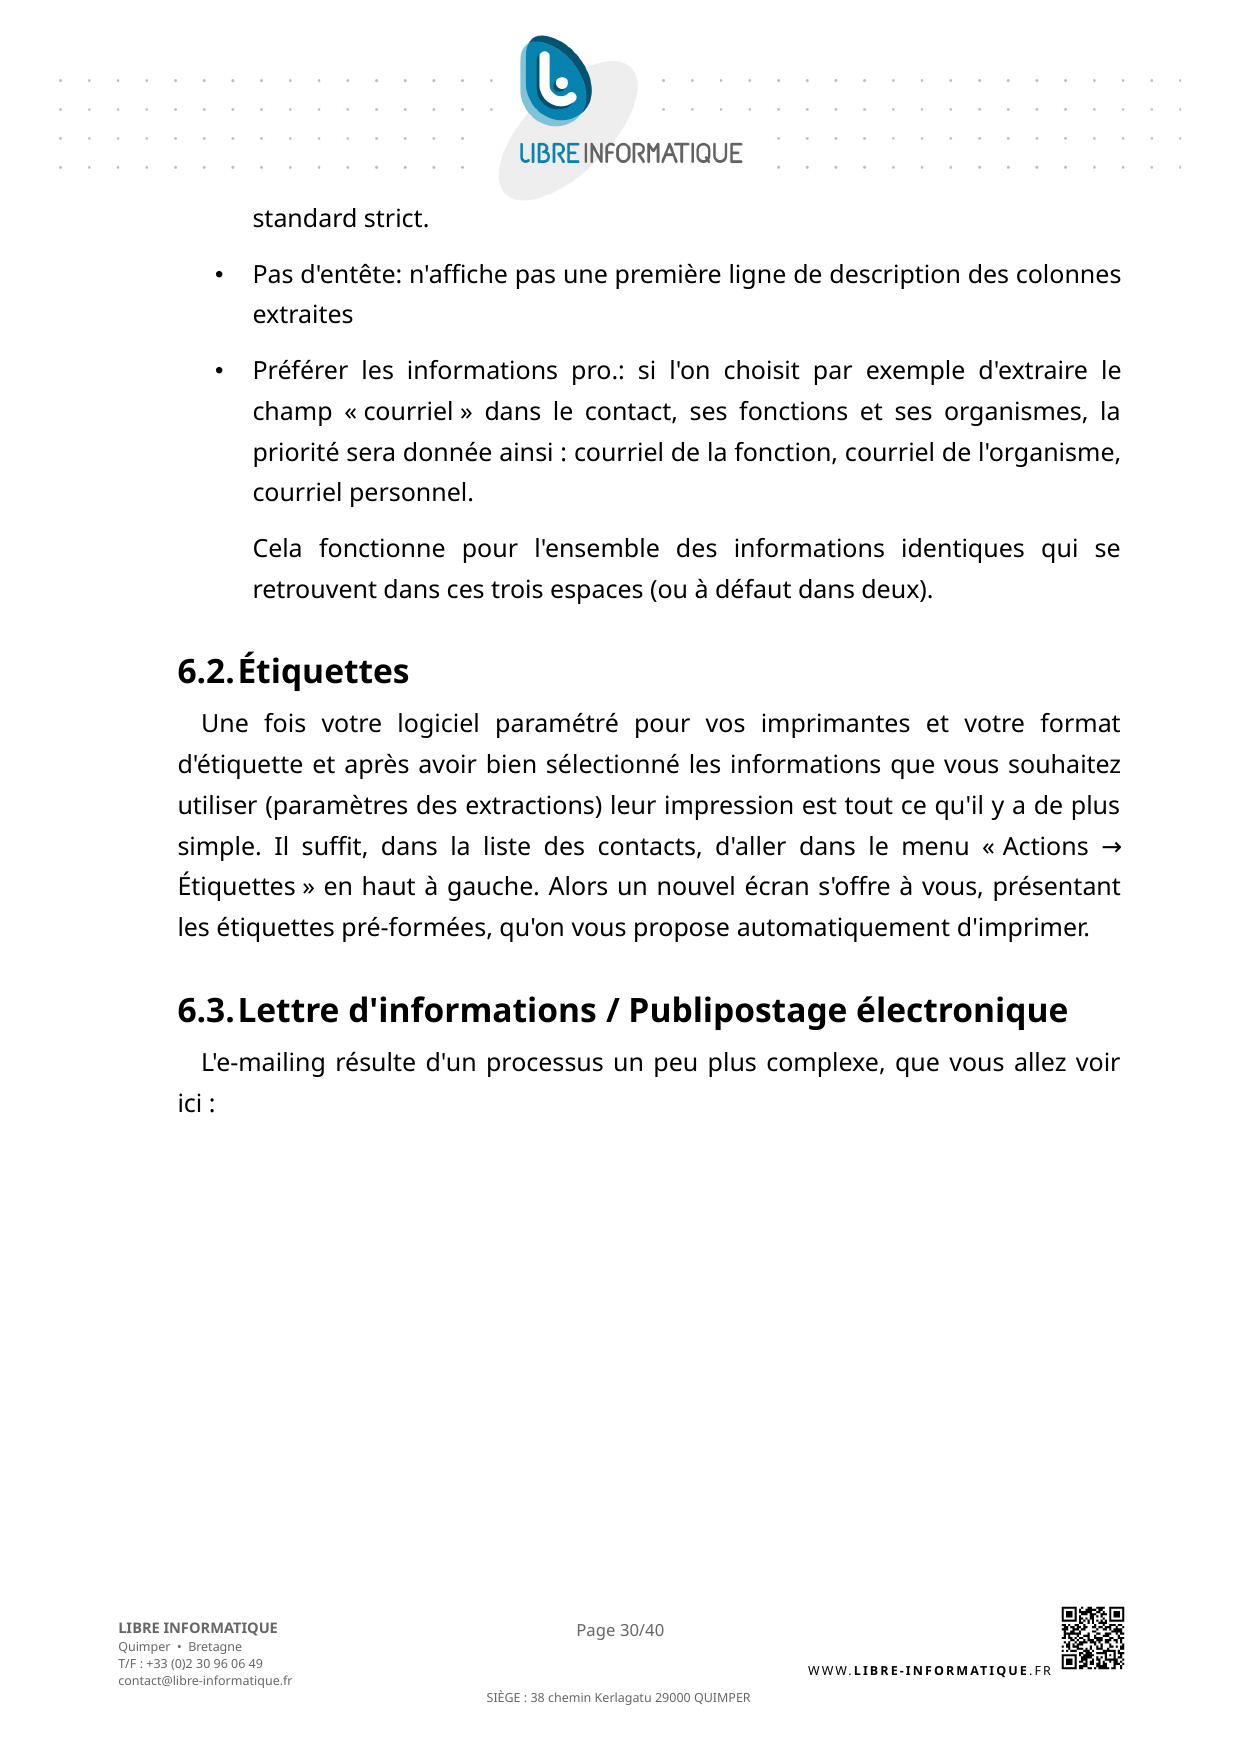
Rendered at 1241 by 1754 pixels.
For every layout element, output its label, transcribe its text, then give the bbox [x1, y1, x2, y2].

subtitle Lettre d'informations / Publipostage électronique [177, 986, 1122, 1032]
text L'e-mailing résulte d'un processus un peu plus complexe, que vous allez voir ici : [177, 1044, 1122, 1119]
picture [540, 52, 576, 106]
picture [1051, 1596, 1135, 1680]
picture [557, 78, 567, 88]
list Pas d'entête: n'affiche pas une première ligne de description des colonnes extraites [215, 256, 1122, 331]
list Cela fonctionne pour l'ensemble des informations identiques qui se retrouvent dans ces trois espaces (ou à défaut dans deux). [215, 530, 1122, 605]
list Préférer les informations pro.: si l'on choisit par exemple d'extraire le champ « courriel » dans le contact, ses fonctions et ses organismes, la priorité sera donnée ainsi : courriel de la fonction, courriel de l'organisme, courriel personnel. [215, 352, 1122, 509]
text Une fois votre logiciel paramétré pour vos imprimantes et votre format d'étiquette et après avoir bien sélectionné les informations que vous souhaitez utiliser (paramètres des extractions) leur impression est tout ce qu'il y a de plus simple. Il suffit, dans la liste des contacts, d'aller dans le menu « Actions → Étiquettes » en haut à gauche. Alors un nouvel écran s'offre à vous, présentant les étiquettes pré-formées, qu'on vous propose automatiquement d'imprimer. [177, 706, 1122, 944]
picture [59, 35, 1182, 201]
list standard strict. [215, 201, 1122, 235]
subtitle Étiquettes [177, 647, 1122, 693]
